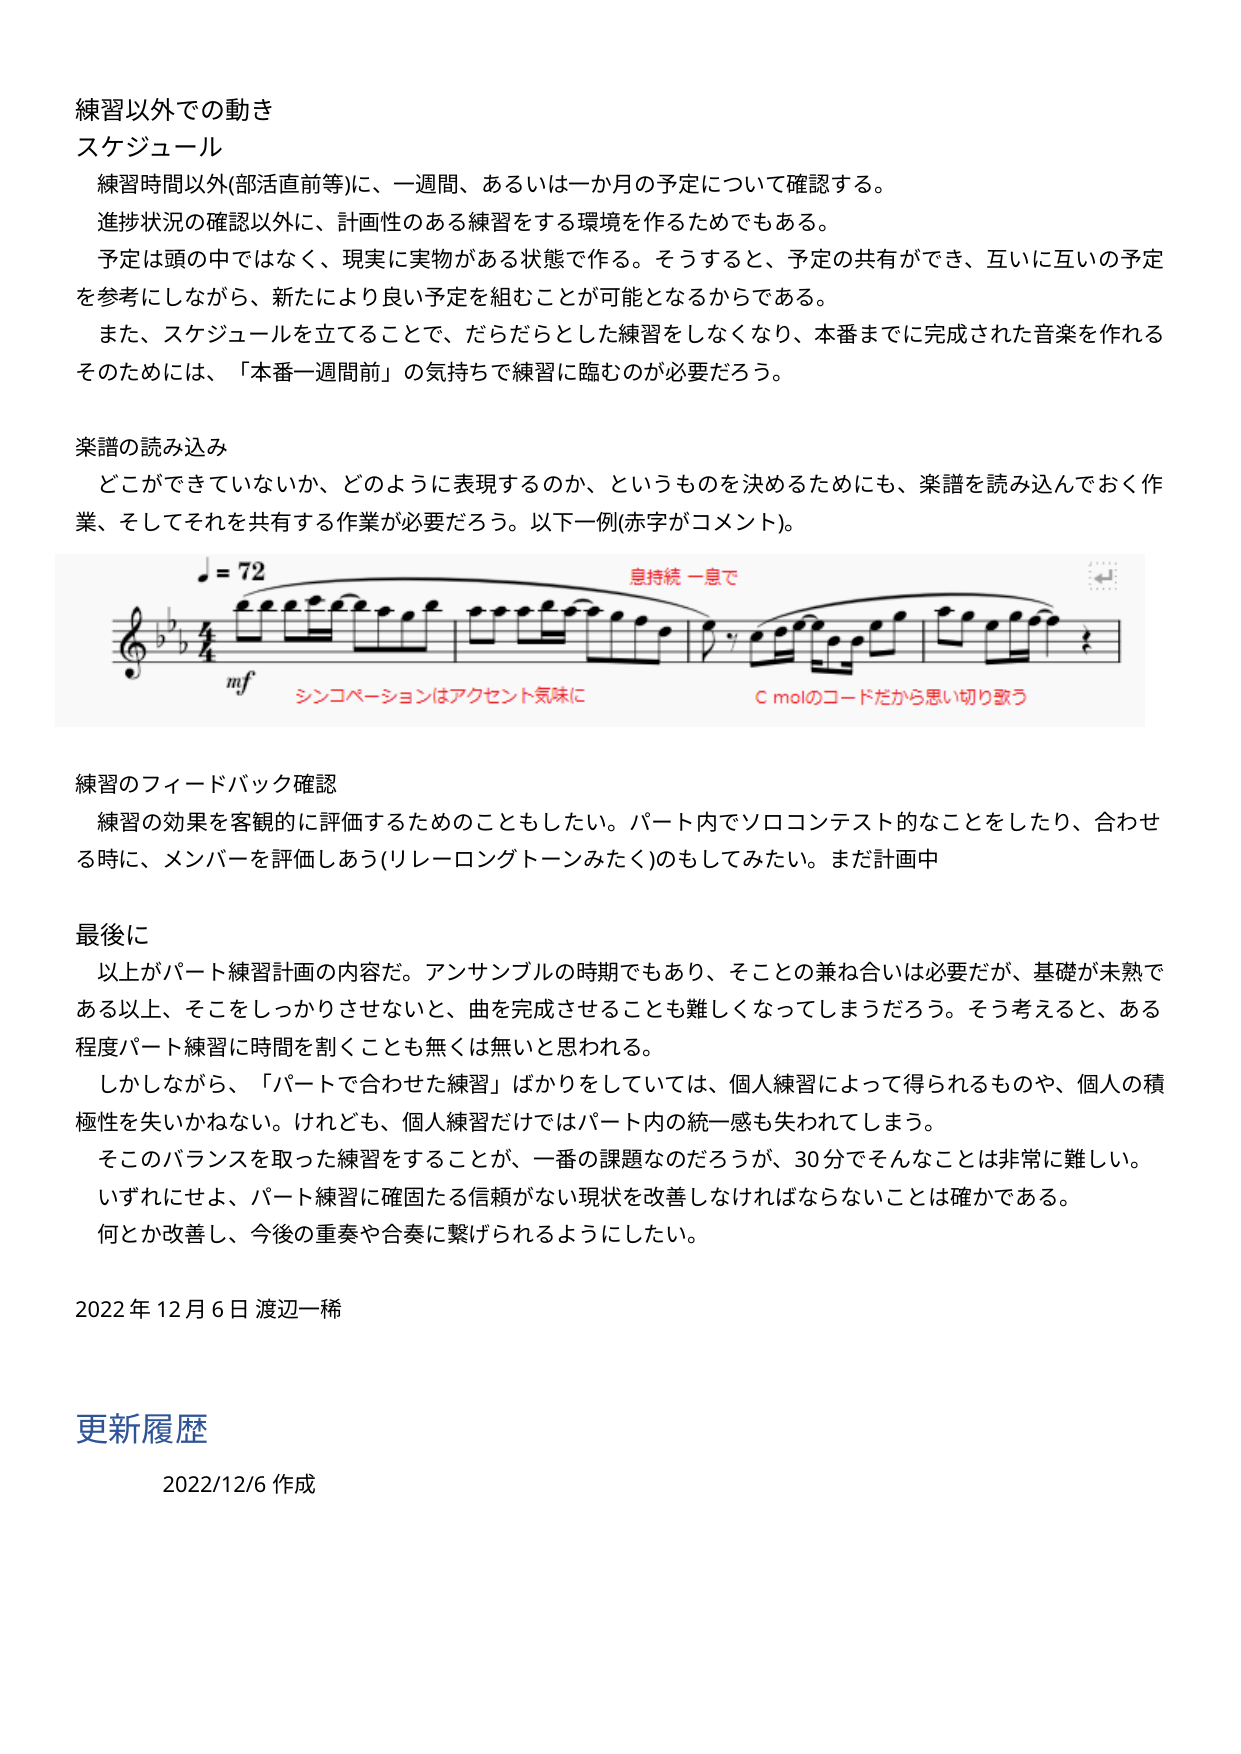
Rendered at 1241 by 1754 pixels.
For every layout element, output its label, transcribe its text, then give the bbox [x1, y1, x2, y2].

picture [54, 554, 1145, 727]
subtitle 練習のフィードバック確認 [75, 764, 1165, 802]
text 進捗状況の確認以外に、計画性のある練習をする環境を作るためでもある。 [75, 202, 1165, 239]
list 2022/12/6 作成 [162, 1464, 1165, 1502]
text しかしながら、「パートで合わせた練習」ばかりをしていては、個人練習によって得られるものや、個人の積極性を失いかねない。けれども、個人練習だけではパート内の統一感も失われてしまう。 [75, 1064, 1165, 1139]
text 以上がパート練習計画の内容だ。アンサンブルの時期でもあり、そことの兼ね合いは必要だが、基礎が未熟である以上、そこをしっかりさせないと、曲を完成させることも難しくなってしまうだろう。そう考えると、ある程度パート練習に時間を割くことも無くは無いと思われる。 [75, 952, 1165, 1064]
subtitle 最後に [75, 914, 1165, 952]
text 練習の効果を客観的に評価するためのこともしたい。パート内でソロコンテスト的なことをしたり、合わせる時に、メンバーを評価しあう(リレーロングトーンみたく)のもしてみたい。まだ計画中 [75, 802, 1165, 877]
text どこができていないか、どのように表現するのか、というものを決めるためにも、楽譜を読み込んでおく作業、そしてそれを共有する作業が必要だろう。以下一例(赤字がコメント)。 [75, 464, 1165, 539]
subtitle 練習以外での動き [75, 89, 1165, 127]
text 2022年12月6日 渡辺一稀 [75, 1289, 1165, 1327]
text 何とか改善し、今後の重奏や合奏に繋げられるようにしたい。 [75, 1214, 1165, 1252]
subtitle スケジュール [75, 127, 1165, 164]
text また、スケジュールを立てることで、だらだらとした練習をしなくなり、本番までに完成された音楽を作れる。そのためには、「本番一週間前」の気持ちで練習に臨むのが必要だろう。 [75, 314, 1165, 389]
text 練習時間以外(部活直前等)に、一週間、あるいは一か月の予定について確認する。 [75, 164, 1165, 202]
subtitle 更新履歴 [75, 1389, 1165, 1464]
subtitle 楽譜の読み込み [75, 427, 1165, 464]
text そこのバランスを取った練習をすることが、一番の課題なのだろうが、30分でそんなことは非常に難しい。 [75, 1139, 1165, 1177]
text 予定は頭の中ではなく、現実に実物がある状態で作る。そうすると、予定の共有ができ、互いに互いの予定を参考にしながら、新たにより良い予定を組むことが可能となるからである。 [75, 239, 1165, 314]
text いずれにせよ、パート練習に確固たる信頼がない現状を改善しなければならないことは確かである。 [75, 1177, 1165, 1214]
